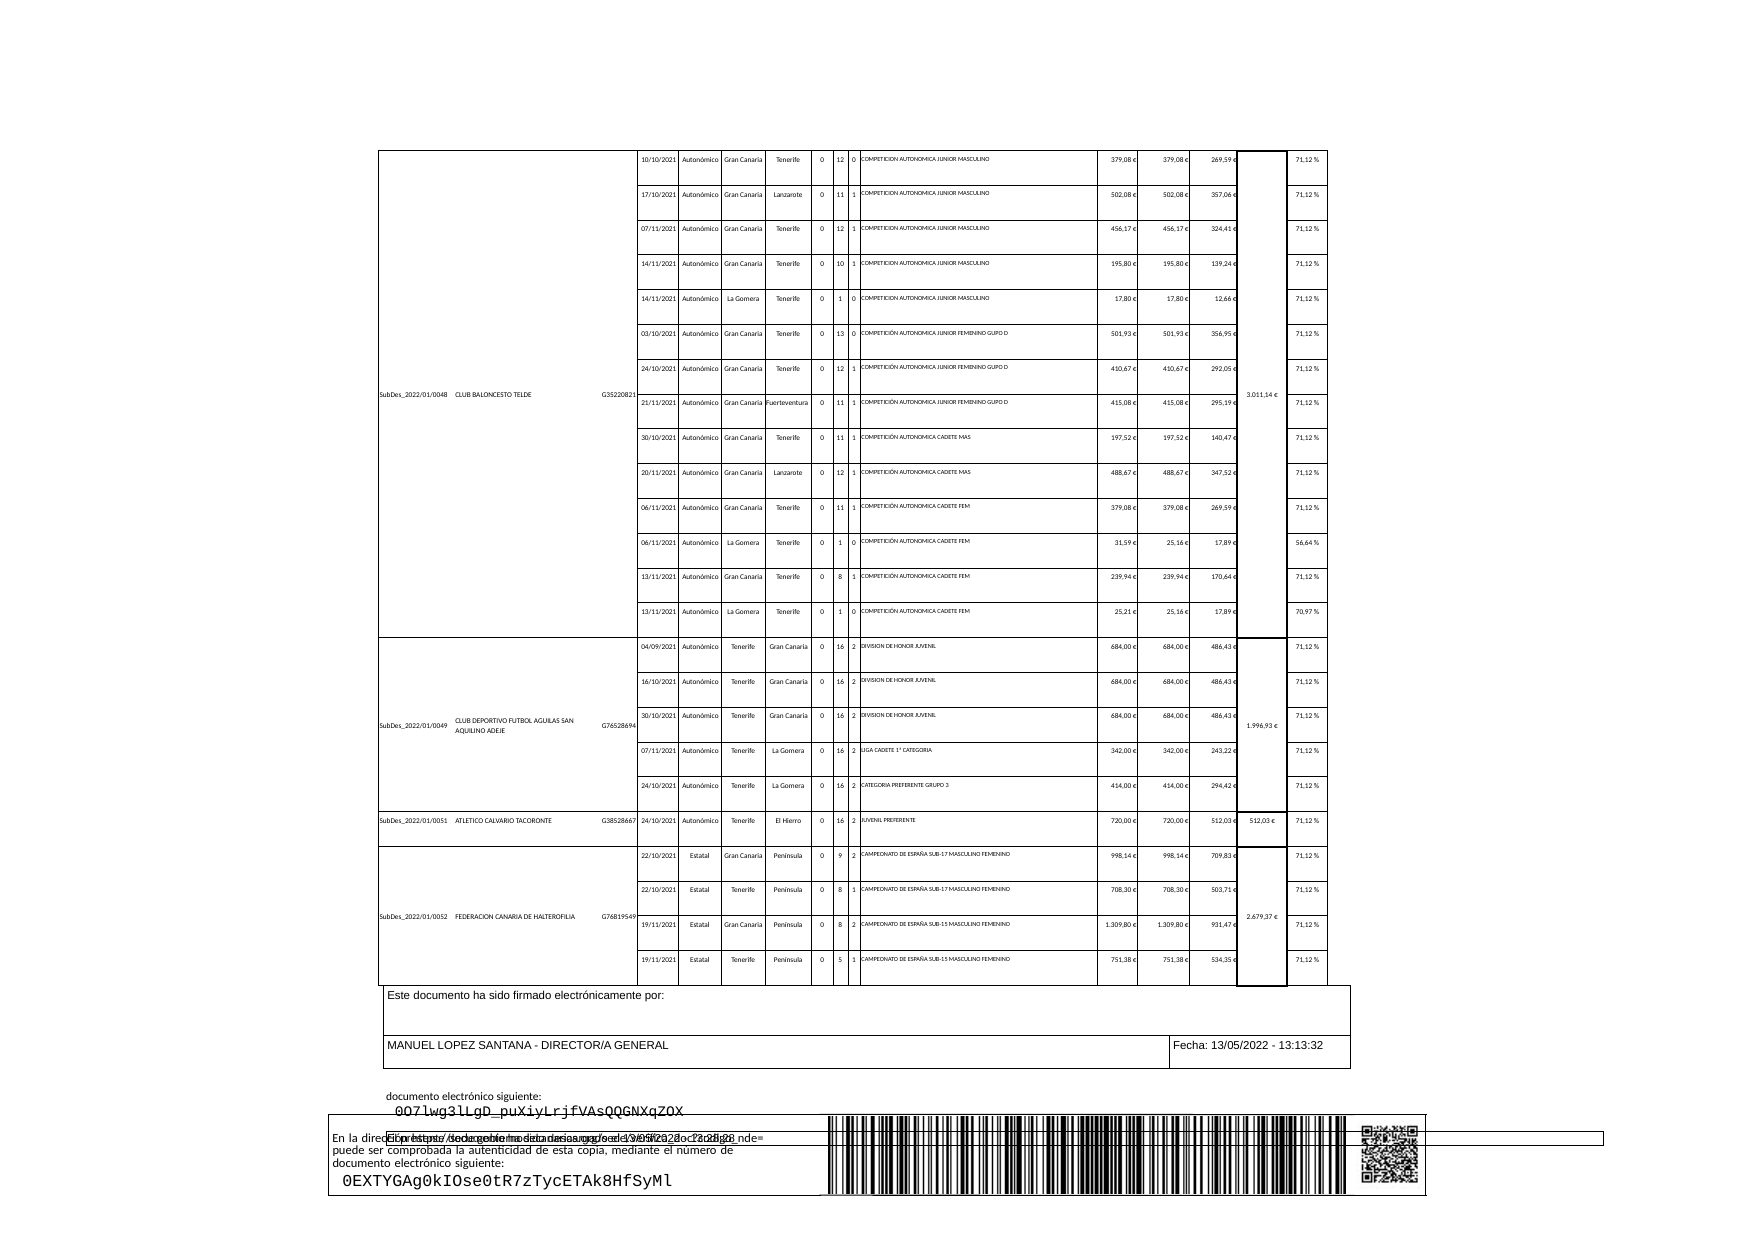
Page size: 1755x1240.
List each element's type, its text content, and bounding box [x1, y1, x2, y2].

table_cell COMPETICION AUTONOMICA JUNIOR MASCULINO [861, 151, 1097, 185]
table_cell La Gomera [722, 603, 765, 637]
table_cell Península [766, 951, 811, 985]
table_cell 0 [812, 951, 833, 985]
table_cell Autonómico [679, 603, 721, 637]
table_cell Tenerife [766, 499, 811, 533]
table_cell 0 [812, 847, 833, 881]
table_cell 1 [849, 255, 860, 289]
table_cell 195,80 € [1138, 255, 1189, 289]
table_cell 30/10/2021 [638, 708, 678, 741]
table_cell 410,67 € [1098, 360, 1137, 393]
table_cell 5 [834, 951, 848, 985]
table_cell COMPETICIÓN AUTONOMICA JUNIOR FEMENINO GUPO D [861, 325, 1097, 359]
table_cell Autonómico [679, 708, 721, 741]
table_cell Autonómico [679, 221, 721, 254]
table_cell ATLETICO CALVARIO TACORONTE [455, 812, 599, 846]
table_cell 17,80 € [1138, 290, 1189, 324]
table_cell 17/10/2021 [638, 186, 678, 219]
table_cell 11 [834, 186, 848, 219]
table_cell Autonómico [679, 429, 721, 463]
table_cell 269,59 € [1190, 151, 1236, 185]
table_cell [1328, 150, 1350, 185]
table_cell [1328, 394, 1350, 428]
table_cell La Gomera [722, 290, 765, 324]
table_cell 684,00 € [1098, 638, 1137, 672]
table_cell DIVISION DE HONOR JUVENIL [861, 638, 1097, 672]
table_cell 501,93 € [1098, 325, 1137, 359]
table_cell 931,47 € [1190, 916, 1236, 950]
table_cell 20/11/2021 [638, 464, 678, 498]
table_cell G38528667 [599, 812, 637, 846]
table_cell 1 [834, 603, 848, 637]
table_cell 2 [849, 812, 860, 846]
table_cell COMPETICIÓN AUTONOMICA JUNIOR FEMENINO GUPO D [861, 360, 1097, 393]
table_cell Gran Canaria [722, 464, 765, 498]
table_cell 0 [849, 603, 860, 637]
table_cell 998,14 € [1138, 847, 1189, 881]
table_cell 708,30 € [1138, 882, 1189, 915]
table_cell 03/10/2021 [638, 325, 678, 359]
table_cell 71,12 % [1288, 673, 1327, 707]
table_cell [1328, 776, 1350, 811]
table_cell 379,08 € [1098, 499, 1137, 533]
table_cell Tenerife [766, 290, 811, 324]
table_cell COMPETICIÓN AUTONOMICA CADETE MAS [861, 429, 1097, 463]
table_cell 0 [812, 638, 833, 672]
table_cell [379, 986, 383, 1035]
table_cell 71,12 % [1288, 325, 1327, 359]
table_cell 295,19 € [1190, 395, 1236, 428]
table_cell Tenerife [722, 882, 765, 915]
table_cell 25,16 € [1138, 603, 1189, 637]
table_cell 357,06 € [1190, 186, 1236, 219]
table_cell 19/11/2021 [638, 916, 678, 950]
table_cell 1 [849, 882, 860, 915]
table_cell 71,12 % [1288, 743, 1327, 776]
table_cell DIVISION DE HONOR JUVENIL [861, 673, 1097, 707]
table_cell Autonómico [679, 743, 721, 776]
table_cell Gran Canaria [722, 255, 765, 289]
table_cell 0 [812, 743, 833, 776]
table_cell 379,08 € [1138, 151, 1189, 185]
table_cell 294,42 € [1190, 777, 1236, 811]
table_cell 19/11/2021 [638, 951, 678, 985]
table_cell Autonómico [679, 777, 721, 811]
table_cell 0 [812, 708, 833, 741]
table_cell Tenerife [722, 743, 765, 776]
table_cell Autonómico [679, 812, 721, 846]
table_cell 71,12 % [1288, 777, 1327, 811]
table_cell [1328, 568, 1350, 602]
table_cell [1328, 533, 1350, 567]
table_cell 269,59 € [1190, 499, 1236, 533]
table_cell Península [766, 882, 811, 915]
table_cell 14/11/2021 [638, 255, 678, 289]
table_cell Gran Canaria [722, 151, 765, 185]
table_cell Lanzarote [766, 186, 811, 219]
table_cell 07/11/2021 [638, 743, 678, 776]
table_cell 71,12 % [1288, 882, 1327, 915]
table_cell 197,52 € [1138, 429, 1189, 463]
table_cell 0 [849, 325, 860, 359]
table_cell 486,43 € [1190, 638, 1236, 672]
table_cell 71,12 % [1288, 951, 1327, 985]
table_cell 2 [849, 673, 860, 707]
table_cell G35220821 [599, 151, 637, 637]
table_cell Autonómico [679, 325, 721, 359]
table_cell Gran Canaria [722, 360, 765, 393]
table_cell 243,22 € [1190, 743, 1236, 776]
table_cell 356,95 € [1190, 325, 1236, 359]
table_cell 0 [812, 186, 833, 219]
table_cell 71,12 % [1288, 916, 1327, 950]
table_cell 13/11/2021 [638, 603, 678, 637]
table_cell 71,12 % [1288, 186, 1327, 219]
table_cell Gran Canaria [722, 429, 765, 463]
table_cell 8 [834, 569, 848, 602]
table_cell Estatal [679, 882, 721, 915]
table_cell Gran Canaria [766, 708, 811, 741]
table_cell [1328, 428, 1350, 463]
table_cell 17,89 € [1190, 534, 1236, 567]
table_cell 2 [849, 638, 860, 672]
table_cell 415,08 € [1098, 395, 1137, 428]
table_cell 139,24 € [1190, 255, 1236, 289]
table_cell 414,00 € [1098, 777, 1137, 811]
table_cell 71,12 % [1288, 360, 1327, 393]
table_cell 25,16 € [1138, 534, 1189, 567]
table_cell 25,21 € [1098, 603, 1137, 637]
table_cell 12 [834, 464, 848, 498]
table_cell COMPETICIÓN AUTONOMICA CADETE FEM [861, 569, 1097, 602]
table_cell Tenerife [766, 255, 811, 289]
table_cell 71,12 % [1288, 708, 1327, 741]
table_cell 30/10/2021 [638, 429, 678, 463]
table_cell El Hierro [766, 812, 811, 846]
table_cell Autonómico [679, 464, 721, 498]
table_cell 0 [812, 882, 833, 915]
table_cell 456,17 € [1098, 221, 1137, 254]
table_cell 0 [812, 499, 833, 533]
table_cell Autonómico [679, 395, 721, 428]
table_cell La Gomera [766, 743, 811, 776]
table_cell 2 [849, 708, 860, 741]
table_cell 0 [849, 290, 860, 324]
table_cell 684,00 € [1138, 708, 1189, 741]
table_cell [1328, 881, 1350, 915]
table_cell 488,67 € [1098, 464, 1137, 498]
table_cell Tenerife [766, 360, 811, 393]
table_cell 0 [812, 290, 833, 324]
table_cell CLUB BALONCESTO TELDE [455, 151, 599, 637]
table_cell 11 [834, 499, 848, 533]
table_cell Autonómico [679, 151, 721, 185]
table_cell 1 [849, 429, 860, 463]
table_cell 0 [812, 777, 833, 811]
table_cell [1328, 672, 1350, 707]
table_cell 720,00 € [1098, 812, 1137, 846]
table_cell SubDes_2022/01/0049 [379, 638, 454, 811]
table_cell 0 [812, 255, 833, 289]
table_cell 12 [834, 221, 848, 254]
table_cell 502,08 € [1098, 186, 1137, 219]
table_cell 684,00 € [1098, 708, 1137, 741]
table_cell 379,08 € [1138, 499, 1189, 533]
table_cell Autonómico [679, 638, 721, 672]
table_cell Fuerteventura [766, 395, 811, 428]
table_cell 10/10/2021 [638, 151, 678, 185]
table_cell [1328, 220, 1350, 254]
table_cell Tenerife [766, 151, 811, 185]
table_cell 71,12 % [1288, 151, 1327, 185]
table_cell 1 [849, 499, 860, 533]
table_cell G76819549 [599, 847, 637, 985]
table_cell COMPETICION AUTONOMICA JUNIOR MASCULINO [861, 255, 1097, 289]
table_cell 0 [812, 429, 833, 463]
table_cell 71,12 % [1288, 812, 1327, 846]
table_cell 13 [834, 325, 848, 359]
table_cell 1 [849, 221, 860, 254]
table_cell 1 [849, 186, 860, 219]
table_cell Tenerife [722, 951, 765, 985]
table_cell Tenerife [766, 603, 811, 637]
table_cell [1328, 289, 1350, 324]
table_cell Gran Canaria [722, 499, 765, 533]
table_cell 684,00 € [1098, 673, 1137, 707]
table_cell Autonómico [679, 569, 721, 602]
table_cell 24/10/2021 [638, 812, 678, 846]
table_cell DIVISION DE HONOR JUVENIL [861, 708, 1097, 741]
table_cell 0 [849, 534, 860, 567]
table_cell [1328, 741, 1350, 776]
table_cell 71,12 % [1288, 255, 1327, 289]
table_cell 2 [849, 777, 860, 811]
table_cell [1328, 846, 1350, 881]
table_cell Tenerife [766, 534, 811, 567]
table_cell Gran Canaria [722, 186, 765, 219]
table_cell 22/10/2021 [638, 847, 678, 881]
table_cell COMPETICION AUTONOMICA JUNIOR MASCULINO [861, 186, 1097, 219]
table_cell COMPETICION AUTONOMICA JUNIOR MASCULINO [861, 221, 1097, 254]
table_cell 16/10/2021 [638, 673, 678, 707]
table_cell 998,14 € [1098, 847, 1137, 881]
table_cell 195,80 € [1098, 255, 1137, 289]
table_cell 71,12 % [1288, 638, 1327, 672]
table_cell Gran Canaria [722, 395, 765, 428]
table_cell COMPETICIÓN AUTONOMICA JUNIOR FEMENINO GUPO D [861, 395, 1097, 428]
table_cell [1328, 637, 1350, 672]
table_cell Autonómico [679, 499, 721, 533]
table_cell [1169, 986, 1350, 1035]
table_cell 12 [834, 360, 848, 393]
table_cell 9 [834, 847, 848, 881]
table_cell 71,12 % [1288, 464, 1327, 498]
table_cell 410,67 € [1138, 360, 1189, 393]
table_cell Autonómico [679, 673, 721, 707]
table_cell 16 [834, 812, 848, 846]
table_cell 751,38 € [1098, 951, 1137, 985]
table_cell 1 [834, 290, 848, 324]
table_cell 71,12 % [1288, 290, 1327, 324]
table_cell MANUEL LOPEZ SANTANA - DIRECTOR/A GENERAL [384, 1036, 1169, 1068]
table_cell Gran Canaria [722, 847, 765, 881]
table_cell 0 [812, 812, 833, 846]
table_cell [1328, 950, 1350, 985]
table_cell 486,43 € [1190, 708, 1236, 741]
table_cell Tenerife [766, 221, 811, 254]
table_cell Tenerife [766, 325, 811, 359]
table_cell Fecha: 13/05/2022 - 13:13:32 [1170, 1036, 1350, 1068]
table_cell 709,83 € [1190, 847, 1236, 881]
table_cell COMPETICION AUTONOMICA JUNIOR MASCULINO [861, 290, 1097, 324]
table_cell 1 [849, 951, 860, 985]
table_cell [1328, 185, 1350, 219]
table_cell 13/11/2021 [638, 569, 678, 602]
table_cell 239,94 € [1098, 569, 1137, 602]
table_cell [379, 1035, 383, 1068]
table_cell 16 [834, 673, 848, 707]
table_cell 342,00 € [1138, 743, 1189, 776]
table_cell [1328, 359, 1350, 393]
table_cell 347,52 € [1190, 464, 1236, 498]
table_cell Tenerife [766, 429, 811, 463]
table_cell 0 [812, 325, 833, 359]
table_cell 708,30 € [1098, 882, 1137, 915]
table_cell G76528694 [599, 638, 637, 811]
table_cell Tenerife [722, 812, 765, 846]
table_cell 0 [812, 464, 833, 498]
table_cell [1328, 498, 1350, 533]
table_cell 71,12 % [1288, 221, 1327, 254]
table_cell 1.309,80 € [1098, 916, 1137, 950]
table_cell LIGA CADETE 1ª CATEGORIA [861, 743, 1097, 776]
table_cell 56,64 % [1288, 534, 1327, 567]
table_cell 0 [812, 151, 833, 185]
table_cell Estatal [679, 951, 721, 985]
table_cell Autonómico [679, 534, 721, 567]
table_cell 0 [812, 395, 833, 428]
table_cell Lanzarote [766, 464, 811, 498]
table_cell 31,59 € [1098, 534, 1137, 567]
table_cell 488,67 € [1138, 464, 1189, 498]
table_cell 10 [834, 255, 848, 289]
table_cell 06/11/2021 [638, 499, 678, 533]
table_cell CLUB DEPORTIVO FUTBOL AGUILAS SAN AQUILINO ADEJE [455, 638, 599, 811]
table_cell [1328, 915, 1350, 950]
table_cell 0 [812, 916, 833, 950]
table_cell 8 [834, 916, 848, 950]
table_cell 1 [849, 395, 860, 428]
table_cell 70,97 % [1288, 603, 1327, 637]
table_cell Gran Canaria [766, 638, 811, 672]
table_cell 2 [849, 916, 860, 950]
table_cell 342,00 € [1098, 743, 1137, 776]
table_cell 324,41 € [1190, 221, 1236, 254]
table_cell 1 [834, 534, 848, 567]
table_cell Tenerife [722, 673, 765, 707]
table_cell 414,00 € [1138, 777, 1189, 811]
table_cell 486,43 € [1190, 673, 1236, 707]
table_cell 2.679,37 € [1238, 848, 1286, 985]
table_cell 16 [834, 743, 848, 776]
table_cell 0 [812, 534, 833, 567]
table_cell 24/10/2021 [638, 360, 678, 393]
table_cell Estatal [679, 847, 721, 881]
table_cell 04/09/2021 [638, 638, 678, 672]
table_cell 379,08 € [1098, 151, 1137, 185]
table_cell 06/11/2021 [638, 534, 678, 567]
table_cell 24/10/2021 [638, 777, 678, 811]
table_cell SubDes_2022/01/0052 [379, 847, 454, 985]
table_cell 1 [849, 569, 860, 602]
table_cell 0 [849, 151, 860, 185]
table_cell CAMPEONATO DE ESPAÑA SUB-15 MASCULINO FEMENINO [861, 916, 1097, 950]
table_cell 1 [849, 360, 860, 393]
table_cell Tenerife [722, 638, 765, 672]
table_cell 501,93 € [1138, 325, 1189, 359]
table_cell [1328, 463, 1350, 498]
table_cell COMPETICIÓN AUTONOMICA CADETE FEM [861, 534, 1097, 567]
table_cell COMPETICIÓN AUTONOMICA CADETE FEM [861, 499, 1097, 533]
table_cell Autonómico [679, 290, 721, 324]
table_cell 11 [834, 395, 848, 428]
table_cell 17,80 € [1098, 290, 1137, 324]
table_cell CAMPEONATO DE ESPAÑA SUB-17 MASCULINO FEMENINO [861, 847, 1097, 881]
table_cell 16 [834, 708, 848, 741]
table_cell Tenerife [766, 569, 811, 602]
table_cell 0 [812, 360, 833, 393]
table_cell FEDERACION CANARIA DE HALTEROFILIA [455, 847, 599, 985]
table_cell 07/11/2021 [638, 221, 678, 254]
table_cell La Gomera [766, 777, 811, 811]
table_cell 503,71 € [1190, 882, 1236, 915]
table_cell 197,52 € [1098, 429, 1137, 463]
table_cell 684,00 € [1138, 638, 1189, 672]
table_cell CAMPEONATO DE ESPAÑA SUB-15 MASCULINO FEMENINO [861, 951, 1097, 985]
table_cell 71,12 % [1288, 569, 1327, 602]
table_cell [1328, 602, 1350, 637]
table_cell COMPETICIÓN AUTONOMICA CADETE MAS [861, 464, 1097, 498]
table_cell 21/11/2021 [638, 395, 678, 428]
table_cell Este documento ha sido firmado electrónicamente por: [384, 986, 1169, 1035]
table_cell SubDes_2022/01/0048 [379, 151, 454, 637]
table_cell 140,47 € [1190, 429, 1236, 463]
table_cell 17,89 € [1190, 603, 1236, 637]
table_cell 2 [849, 743, 860, 776]
table_cell 415,08 € [1138, 395, 1189, 428]
table_cell 71,12 % [1288, 847, 1327, 881]
table_cell Estatal [679, 916, 721, 950]
table_cell 1 [849, 464, 860, 498]
table_cell CATEGORIA PREFERENTE GRUPO 3 [861, 777, 1097, 811]
table_cell 16 [834, 638, 848, 672]
table_cell 2 [849, 847, 860, 881]
table_cell 534,35 € [1190, 951, 1236, 985]
table_cell [1328, 324, 1350, 359]
table_cell Península [766, 916, 811, 950]
table_cell 502,08 € [1138, 186, 1189, 219]
table_cell 71,12 % [1288, 429, 1327, 463]
table_cell 71,12 % [1288, 499, 1327, 533]
table_cell 0 [812, 603, 833, 637]
table_cell 71,12 % [1288, 395, 1327, 428]
table_cell Gran Canaria [722, 221, 765, 254]
table_cell La Gomera [722, 534, 765, 567]
table_cell Tenerife [722, 777, 765, 811]
table_cell 12,66 € [1190, 290, 1236, 324]
table_cell SubDes_2022/01/0051 [379, 812, 454, 846]
table_cell Autonómico [679, 360, 721, 393]
table_cell Gran Canaria [722, 916, 765, 950]
table_cell [1328, 707, 1350, 741]
table_cell 12 [834, 151, 848, 185]
table_cell 239,94 € [1138, 569, 1189, 602]
table_cell 0 [812, 673, 833, 707]
table_cell Autonómico [679, 255, 721, 289]
table_cell 16 [834, 777, 848, 811]
table_cell 292,05 € [1190, 360, 1236, 393]
table_cell 170,64 € [1190, 569, 1236, 602]
table_cell [1328, 811, 1350, 846]
table_cell 720,00 € [1138, 812, 1189, 846]
table_cell 0 [812, 569, 833, 602]
table_cell Península [766, 847, 811, 881]
table_cell 512,03 € [1238, 813, 1286, 846]
table_cell Autonómico [679, 186, 721, 219]
table_cell 1.996,93 € [1238, 639, 1286, 811]
table_cell [1328, 254, 1350, 289]
table_cell 1.309,80 € [1138, 916, 1189, 950]
table_cell Gran Canaria [722, 569, 765, 602]
table_cell 512,03 € [1190, 812, 1236, 846]
table_cell 14/11/2021 [638, 290, 678, 324]
table_cell COMPETICIÓN AUTONOMICA CADETE FEM [861, 603, 1097, 637]
table_cell CAMPEONATO DE ESPAÑA SUB-17 MASCULINO FEMENINO [861, 882, 1097, 915]
table_cell 684,00 € [1138, 673, 1189, 707]
table_cell Tenerife [722, 708, 765, 741]
table_cell 751,38 € [1138, 951, 1189, 985]
table_cell Gran Canaria [722, 325, 765, 359]
table_cell 3.011,14 € [1238, 152, 1286, 637]
table_cell Gran Canaria [766, 673, 811, 707]
table_cell 456,17 € [1138, 221, 1189, 254]
table_cell 11 [834, 429, 848, 463]
table_cell 22/10/2021 [638, 882, 678, 915]
table_cell 8 [834, 882, 848, 915]
table_cell 0 [812, 221, 833, 254]
table_cell JUVENIL PREFERENTE [861, 812, 1097, 846]
